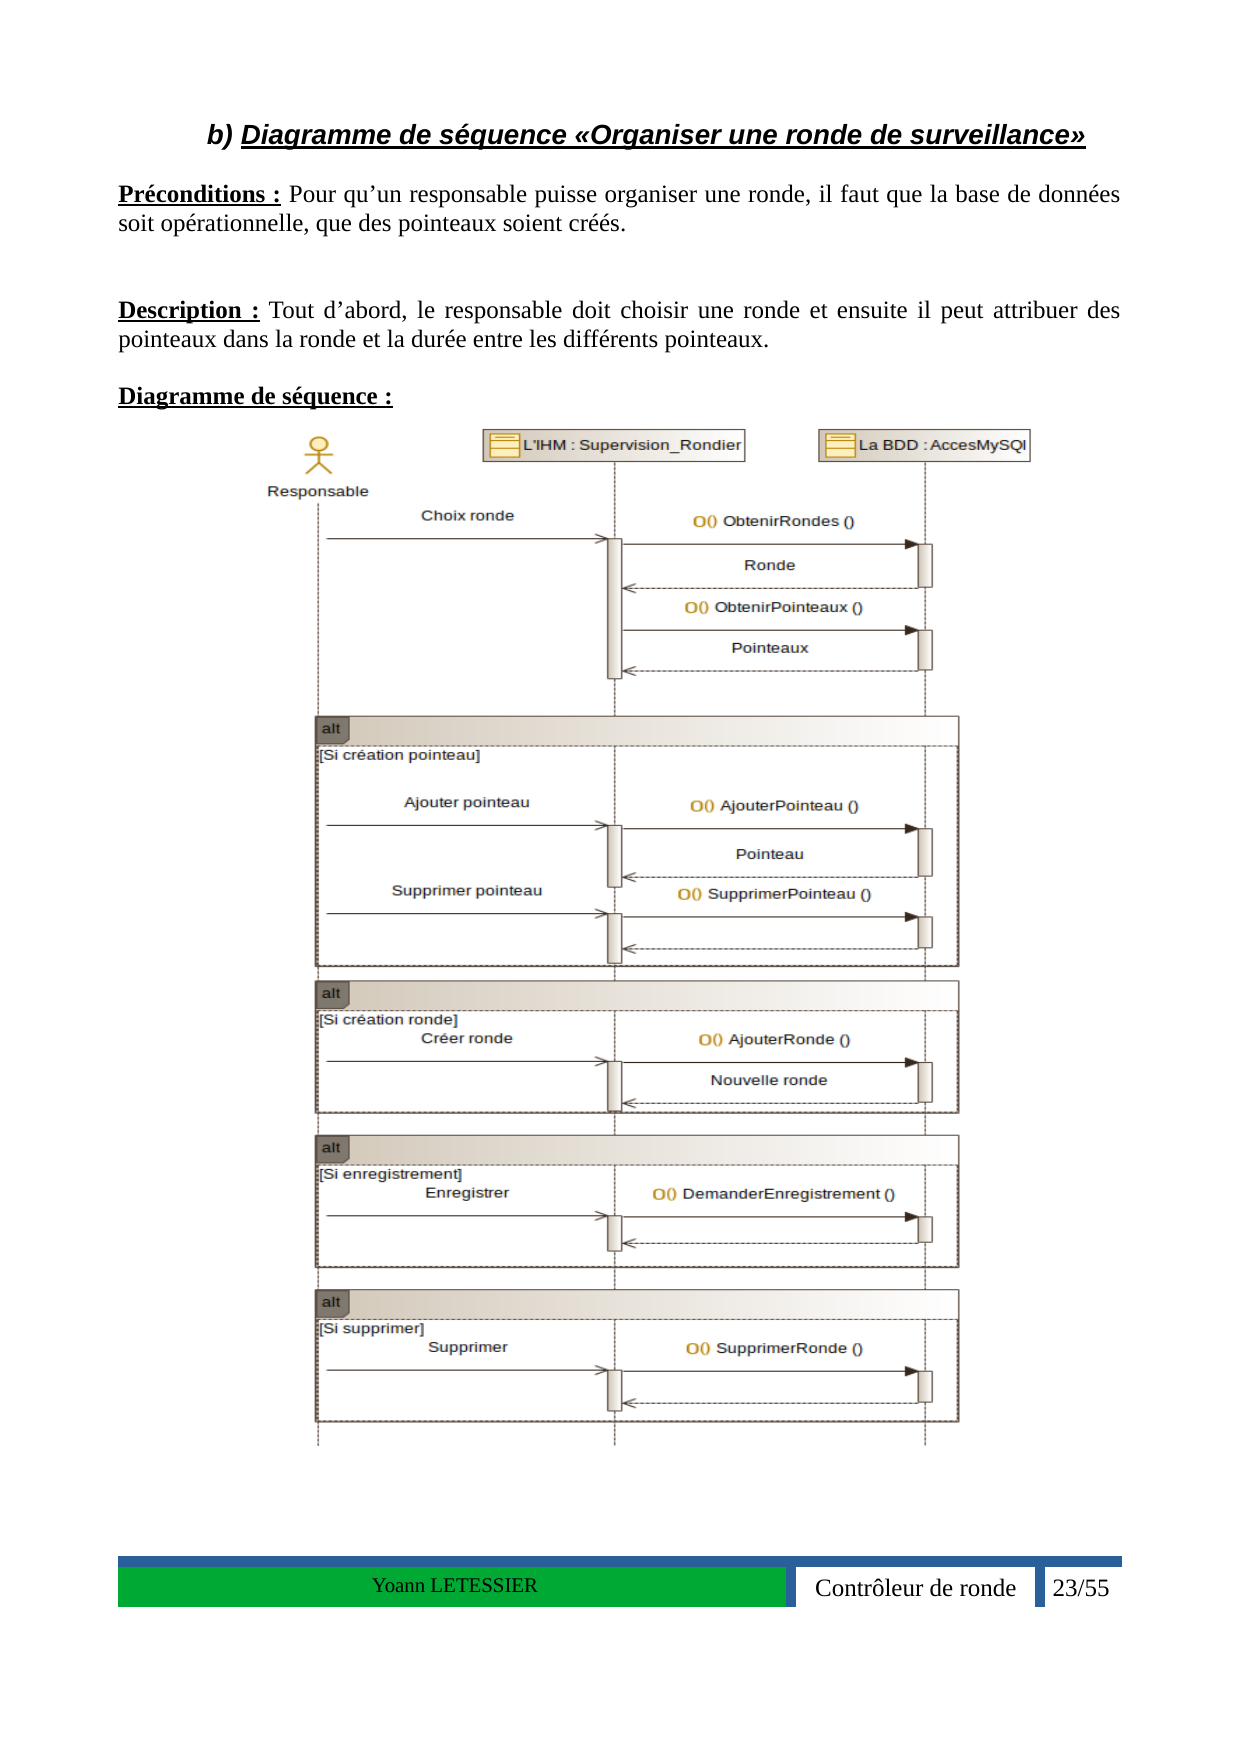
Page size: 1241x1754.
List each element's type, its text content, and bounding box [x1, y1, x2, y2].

subtitle Diagramme de séquence «Organiser une ronde de surveillance» [118, 118, 1122, 150]
text Préconditions : Pour qu’un responsable puisse organiser une ronde, il faut que la base de données soit opérationnelle, que des pointeaux soient créés. [118, 179, 1122, 237]
text Diagramme de séquence : [118, 381, 1122, 410]
picture [217, 418, 1045, 1446]
text Description : Tout d’abord, le responsable doit choisir une ronde et ensuite il peut attribuer des pointeaux dans la ronde et la durée entre les différents pointeaux. [118, 295, 1122, 353]
